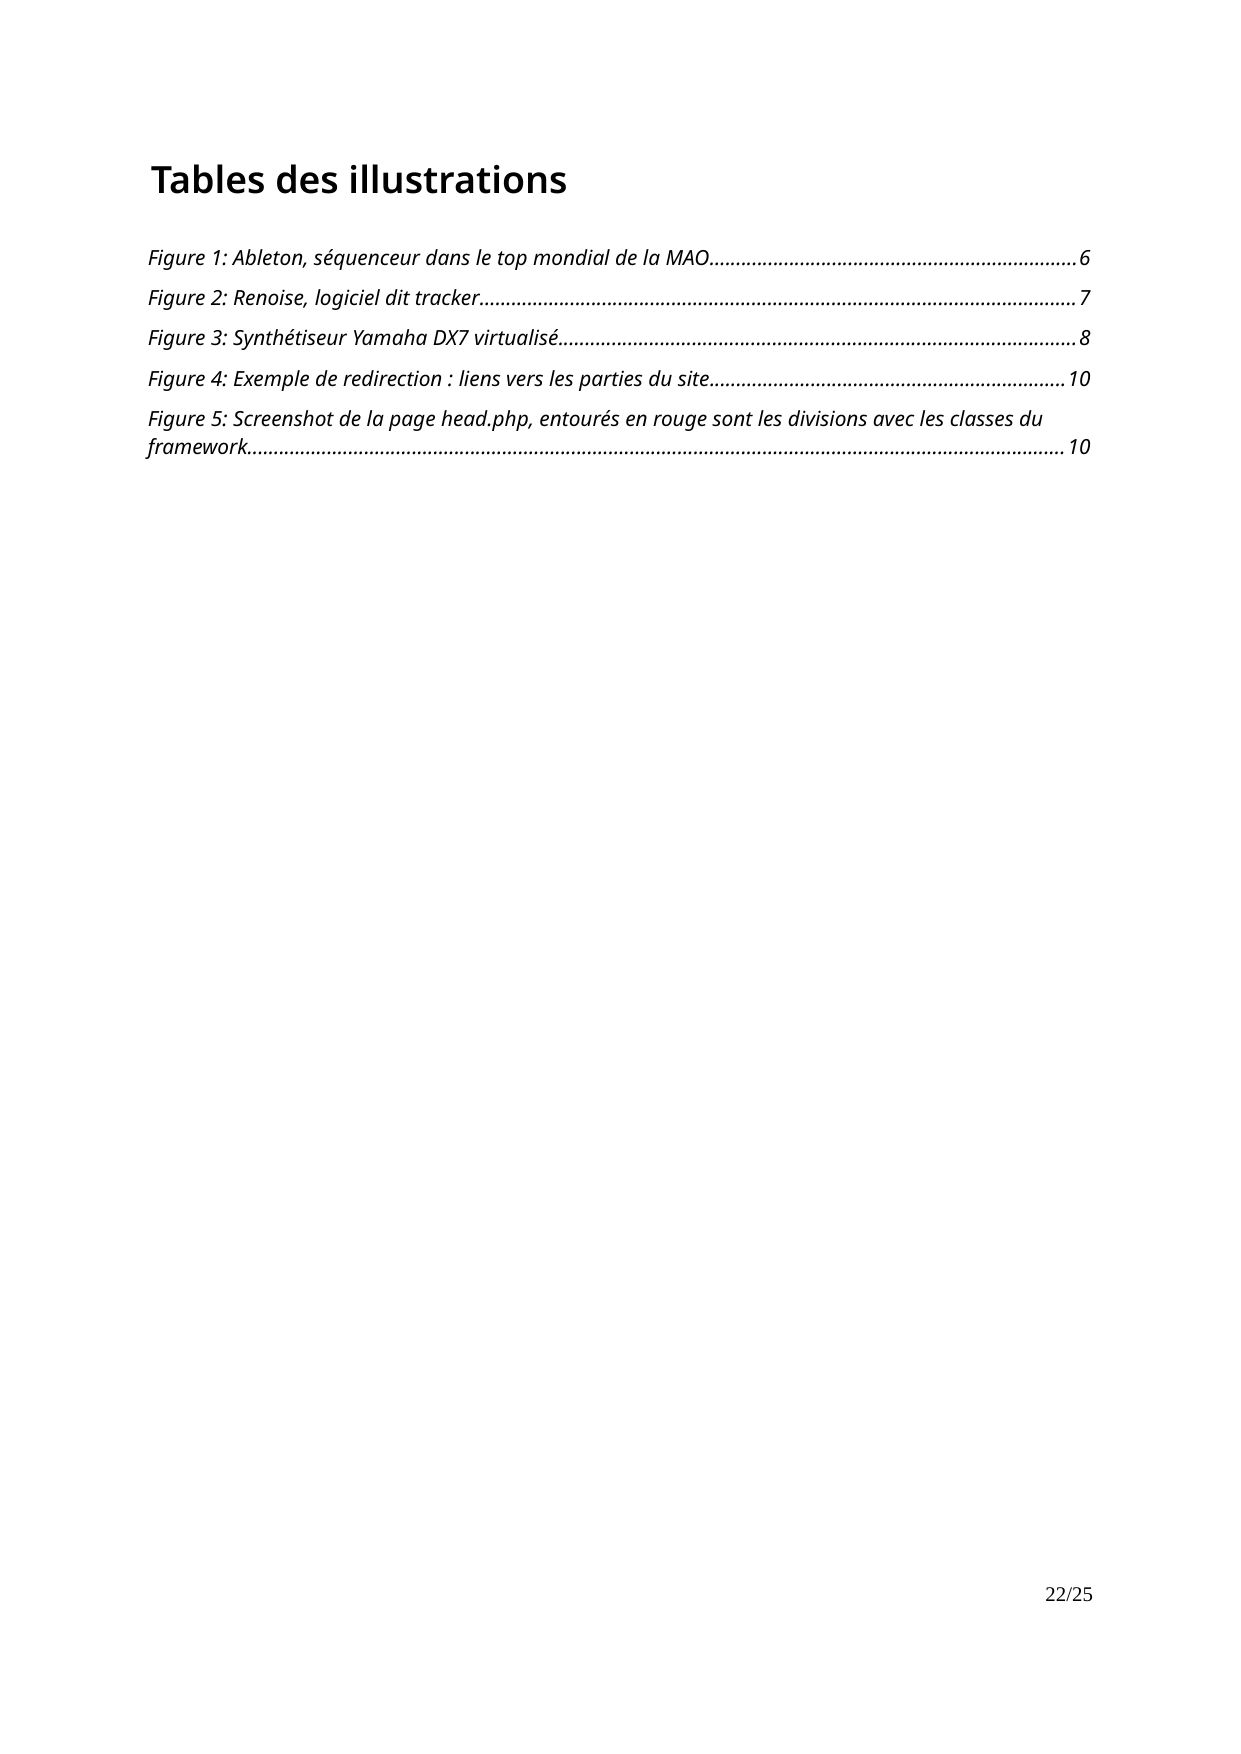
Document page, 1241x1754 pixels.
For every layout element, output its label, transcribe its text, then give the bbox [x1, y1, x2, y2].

text Figure 4: Exemple de redirection : liens vers les parties du site 10 [148, 364, 1093, 392]
text Figure 3: Synthétiseur Yamaha DX7 virtualisé 8 [148, 323, 1093, 352]
text Figure 1: Ableton, séquenceur dans le top mondial de la MAO 6 [148, 243, 1093, 271]
subtitle Tables des illustrations [148, 151, 1093, 207]
text Figure 2: Renoise, logiciel dit tracker 7 [148, 283, 1093, 312]
text Figure 5: Screenshot de la page head.php, entourés en rouge sont les divisions avec les classes du framework 10 [148, 404, 1093, 461]
